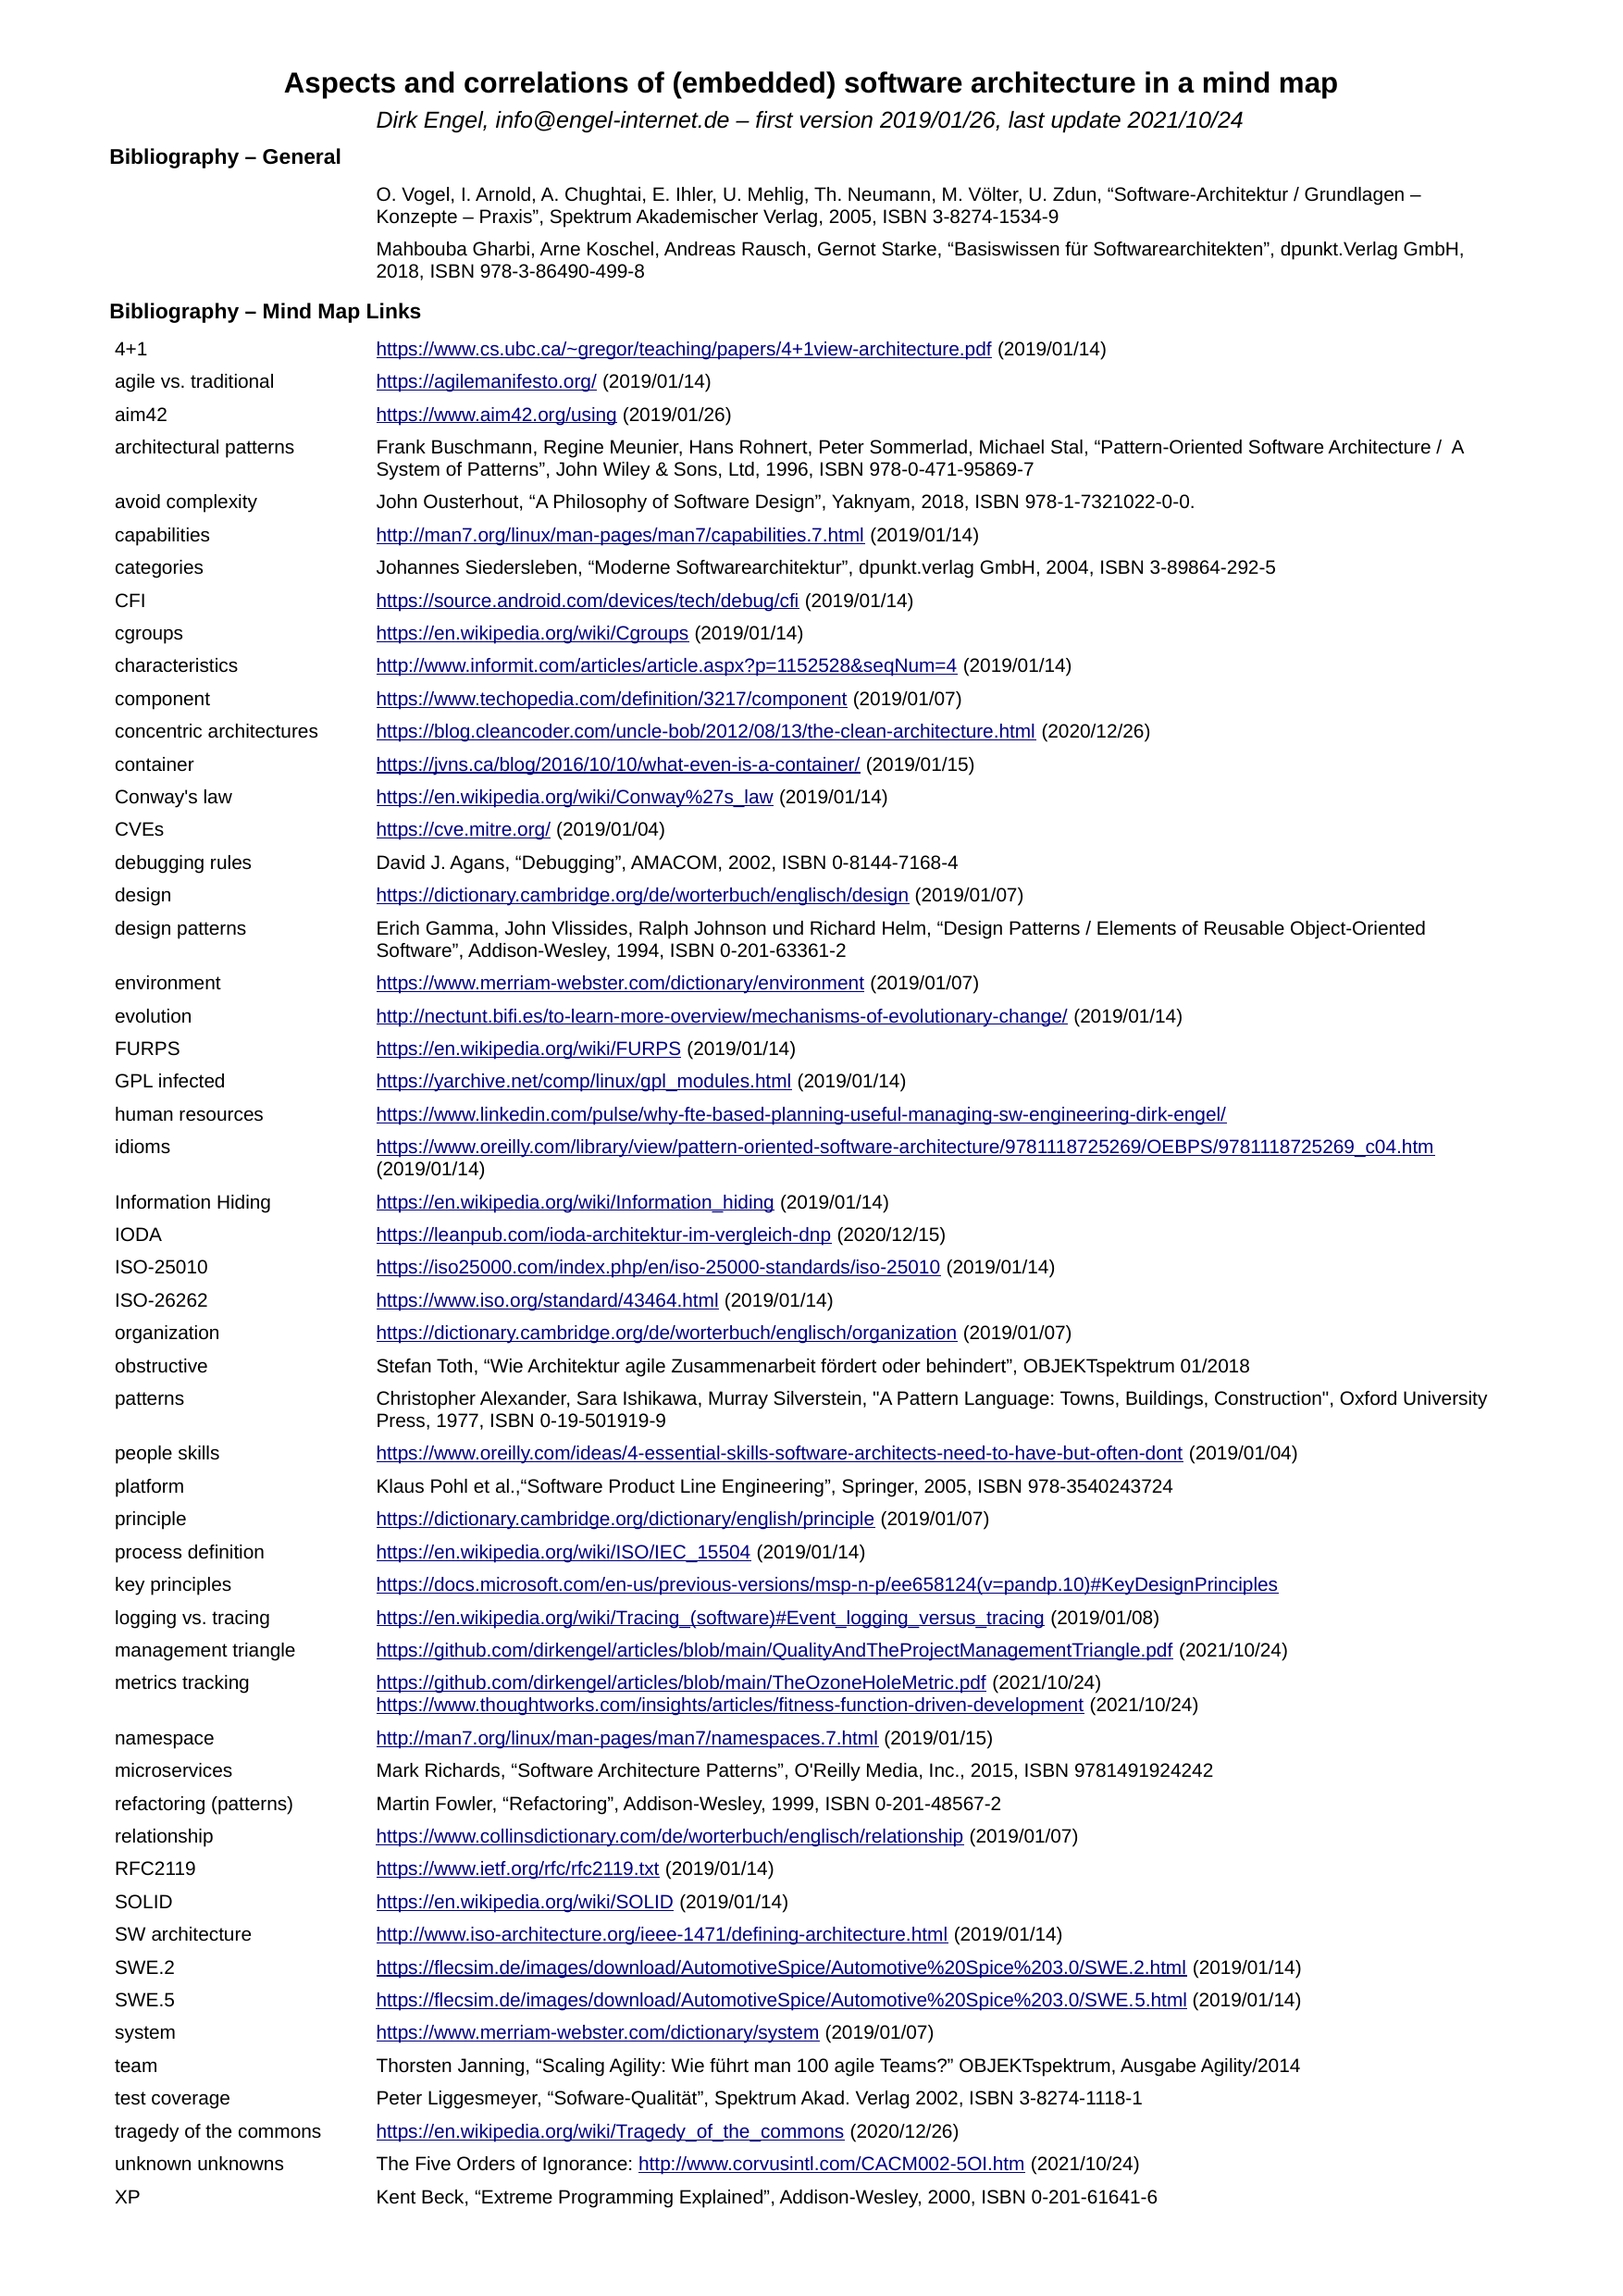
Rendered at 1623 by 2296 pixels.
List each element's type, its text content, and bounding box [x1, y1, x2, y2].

table_cell https://en.wikipedia.org/wiki/Information_hiding (2019/01/14) [371, 1185, 1503, 1218]
table_cell https://agilemanifesto.org/ (2019/01/14) [371, 365, 1503, 397]
table_cell https://www.linkedin.com/pulse/why-fte-based-planning-useful-managing-sw-engineering-dirk-engel/ [371, 1098, 1503, 1130]
table_cell Christopher Alexander, Sara Ishikawa, Murray Silverstein, "A Pattern Language: Towns, Buildings, Construction", Oxford University Press, 1977, ISBN 0-19-501919-9 [371, 1382, 1503, 1436]
table_cell https://www.techopedia.com/definition/3217/component (2019/01/07) [371, 682, 1503, 714]
table_header 4+1 [109, 332, 371, 365]
table_cell https://flecsim.de/images/download/AutomotiveSpice/Automotive%20Spice%203.0/SWE.5.html (2019/01/14) [371, 1983, 1503, 2016]
text Aspects and correlations of (embedded) software architecture in a mind map [109, 66, 1514, 99]
table_cell refactoring (patterns) [109, 1787, 371, 1819]
table_cell https://www.merriam-webster.com/dictionary/system (2019/01/07) [371, 2017, 1503, 2049]
table_cell test coverage [109, 2081, 371, 2115]
table_cell Erich Gamma, John Vlissides, Ralph Johnson und Richard Helm, “Design Patterns / Elements of Reusable Object-Oriented Software”, Addison-Wesley, 1994, ISBN 0-201-63361-2 [371, 912, 1503, 966]
table_cell https://www.aim42.org/using (2019/01/26) [371, 398, 1503, 430]
table_cell The Five Orders of Ignorance: http://www.corvusintl.com/CACM002-5OI.htm (2021/10/24) [371, 2147, 1503, 2180]
table_cell RFC2119 [109, 1852, 371, 1885]
table_cell https://iso25000.com/index.php/en/iso-25000-standards/iso-25010 (2019/01/14) [371, 1250, 1503, 1284]
table_cell CFI [109, 584, 371, 616]
table_cell Mahbouba Gharbi, Arne Koschel, Andreas Rausch, Gernot Starke, “Basiswissen für Softwarearchitekten”, dpunkt.Verlag GmbH, 2018, ISBN 978-3-86490-499-8 [371, 232, 1503, 288]
table_cell debugging rules [109, 846, 371, 878]
table_cell https://en.wikipedia.org/wiki/Cgroups (2019/01/14) [371, 616, 1503, 649]
table_cell key principles [109, 1568, 371, 1600]
table_cell FURPS [109, 1032, 371, 1064]
table_cell tragedy of the commons [109, 2115, 371, 2147]
table_cell https://dictionary.cambridge.org/de/worterbuch/englisch/organization (2019/01/07) [371, 1316, 1503, 1349]
table_cell metrics tracking [109, 1666, 371, 1721]
table_cell avoid complexity [109, 485, 371, 518]
table_cell https://leanpub.com/ioda-architektur-im-vergleich-dnp (2020/12/15) [371, 1218, 1503, 1250]
table_cell relationship [109, 1819, 371, 1852]
table_cell container [109, 748, 371, 780]
table_cell Information Hiding [109, 1185, 371, 1218]
table_cell environment [109, 966, 371, 999]
table_cell Frank Buschmann, Regine Meunier, Hans Rohnert, Peter Sommerlad, Michael Stal, “Pattern-Oriented Software Architecture / A System of Patterns”, John Wiley & Sons, Ltd, 1996, ISBN 978-0-471-95869-7 [371, 430, 1503, 485]
table_cell https://github.com/dirkengel/articles/blob/main/TheOzoneHoleMetric.pdf (2021/10/24) https://www.thoughtworks.com/insights/articles/fitness-function-driven-development (2021/10/24) [371, 1666, 1503, 1721]
table_header O. Vogel, I. Arnold, A. Chughtai, E. Ihler, U. Mehlig, Th. Neumann, M. Völter, U. Zdun, “Software-Architektur / Grundlagen – Konzepte – Praxis”, Spektrum Akademischer Verlag, 2005, ISBN 3-8274-1534-9 [371, 178, 1503, 232]
table_cell https://blog.cleancoder.com/uncle-bob/2012/08/13/the-clean-architecture.html (2020/12/26) [371, 714, 1503, 748]
table_cell https://www.collinsdictionary.com/de/worterbuch/englisch/relationship (2019/01/07) [371, 1819, 1503, 1852]
table_cell team [109, 2049, 371, 2081]
table_cell http://man7.org/linux/man-pages/man7/capabilities.7.html (2019/01/14) [371, 518, 1503, 551]
table_cell principle [109, 1502, 371, 1535]
table_cell organization [109, 1316, 371, 1349]
table_cell process definition [109, 1535, 371, 1568]
table_cell https://source.android.com/devices/tech/debug/cfi (2019/01/14) [371, 584, 1503, 616]
table_cell https://www.ietf.org/rfc/rfc2119.txt (2019/01/14) [371, 1852, 1503, 1885]
table_cell SWE.2 [109, 1951, 371, 1983]
table_cell capabilities [109, 518, 371, 551]
table_cell component [109, 682, 371, 714]
table_cell https://github.com/dirkengel/articles/blob/main/QualityAndTheProjectManagementTriangle.pdf (2021/10/24) [371, 1633, 1503, 1666]
table_cell idioms [109, 1130, 371, 1185]
table_cell Kent Beck, “Extreme Programming Explained”, Addison-Wesley, 2000, ISBN 0-201-61641-6 [371, 2180, 1503, 2213]
table_cell https://flecsim.de/images/download/AutomotiveSpice/Automotive%20Spice%203.0/SWE.2.html (2019/01/14) [371, 1951, 1503, 1983]
table_cell management triangle [109, 1633, 371, 1666]
table_cell http://man7.org/linux/man-pages/man7/namespaces.7.html (2019/01/15) [371, 1721, 1503, 1754]
table_cell https://yarchive.net/comp/linux/gpl_modules.html (2019/01/14) [371, 1064, 1503, 1098]
table_cell Peter Liggesmeyer, “Sofware-Qualität”, Spektrum Akad. Verlag 2002, ISBN 3-8274-1118-1 [371, 2081, 1503, 2115]
table_cell https://jvns.ca/blog/2016/10/10/what-even-is-a-container/ (2019/01/15) [371, 748, 1503, 780]
table_cell https://en.wikipedia.org/wiki/FURPS (2019/01/14) [371, 1032, 1503, 1064]
table_cell concentric architectures [109, 714, 371, 748]
table_cell ISO-25010 [109, 1250, 371, 1284]
table_cell SW architecture [109, 1917, 371, 1951]
table_cell namespace [109, 1721, 371, 1754]
table_cell John Ousterhout, “A Philosophy of Software Design”, Yaknyam, 2018, ISBN 978-1-7321022-0-0. [371, 485, 1503, 518]
table_cell aim42 [109, 398, 371, 430]
table_cell SWE.5 [109, 1983, 371, 2016]
table_cell https://www.oreilly.com/library/view/pattern-oriented-software-architecture/9781118725269/OEBPS/9781118725269_c04.htm (2019/01/14) [371, 1130, 1503, 1185]
table_cell design patterns [109, 912, 371, 966]
table_cell obstructive [109, 1349, 371, 1382]
table_cell IODA [109, 1218, 371, 1250]
table_cell system [109, 2017, 371, 2049]
table_cell https://en.wikipedia.org/wiki/ISO/IEC_15504 (2019/01/14) [371, 1535, 1503, 1568]
table_cell Conway's law [109, 780, 371, 813]
table_header [109, 178, 371, 232]
table_cell SOLID [109, 1885, 371, 1917]
table_cell Klaus Pohl et al.,“Software Product Line Engineering”, Springer, 2005, ISBN 978-3540243724 [371, 1470, 1503, 1502]
table_header https://www.cs.ubc.ca/~gregor/teaching/papers/4+1view-architecture.pdf (2019/01/14) [371, 332, 1503, 365]
table_cell Martin Fowler, “Refactoring”, Addison-Wesley, 1999, ISBN 0-201-48567-2 [371, 1787, 1503, 1819]
table_cell cgroups [109, 616, 371, 649]
table_cell David J. Agans, “Debugging”, AMACOM, 2002, ISBN 0-8144-7168-4 [371, 846, 1503, 878]
text Dirk Engel, info@engel-internet.de – first version 2019/01/26, last update 2021/10/24 [109, 106, 1514, 133]
table_cell http://www.iso-architecture.org/ieee-1471/defining-architecture.html (2019/01/14) [371, 1917, 1503, 1951]
table_cell microservices [109, 1754, 371, 1787]
table_cell [109, 232, 371, 288]
table_cell human resources [109, 1098, 371, 1130]
table_cell https://dictionary.cambridge.org/dictionary/english/principle (2019/01/07) [371, 1502, 1503, 1535]
table_cell https://dictionary.cambridge.org/de/worterbuch/englisch/design (2019/01/07) [371, 878, 1503, 912]
table_cell unknown unknowns [109, 2147, 371, 2180]
table_cell architectural patterns [109, 430, 371, 485]
table_cell https://www.merriam-webster.com/dictionary/environment (2019/01/07) [371, 966, 1503, 999]
table_cell logging vs. tracing [109, 1601, 371, 1633]
table_cell CVEs [109, 813, 371, 846]
table_cell https://en.wikipedia.org/wiki/Tracing_(software)#Event_logging_versus_tracing (2019/01/08) [371, 1601, 1503, 1633]
table_cell platform [109, 1470, 371, 1502]
table_cell categories [109, 551, 371, 584]
table_cell http://nectunt.bifi.es/to-learn-more-overview/mechanisms-of-evolutionary-change/ (2019/01/14) [371, 999, 1503, 1032]
table_cell https://www.oreilly.com/ideas/4-essential-skills-software-architects-need-to-have-but-often-dont (2019/01/04) [371, 1437, 1503, 1470]
table_cell people skills [109, 1437, 371, 1470]
table_cell https://docs.microsoft.com/en-us/previous-versions/msp-n-p/ee658124(v=pandp.10)#KeyDesignPrinciples [371, 1568, 1503, 1600]
table_cell https://en.wikipedia.org/wiki/Conway%27s_law (2019/01/14) [371, 780, 1503, 813]
table_cell https://www.iso.org/standard/43464.html (2019/01/14) [371, 1284, 1503, 1316]
table_cell patterns [109, 1382, 371, 1436]
table_cell https://en.wikipedia.org/wiki/Tragedy_of_the_commons (2020/12/26) [371, 2115, 1503, 2147]
table_cell agile vs. traditional [109, 365, 371, 397]
text Bibliography – General [109, 144, 1514, 168]
table_cell https://en.wikipedia.org/wiki/SOLID (2019/01/14) [371, 1885, 1503, 1917]
table_cell ISO-26262 [109, 1284, 371, 1316]
table_cell design [109, 878, 371, 912]
table_cell characteristics [109, 649, 371, 682]
table_cell Stefan Toth, “Wie Architektur agile Zusammenarbeit fördert oder behindert”, OBJEKTspektrum 01/2018 [371, 1349, 1503, 1382]
table_cell XP [109, 2180, 371, 2213]
table_cell Johannes Siedersleben, “Moderne Softwarearchitektur”, dpunkt.verlag GmbH, 2004, ISBN 3-89864-292-5 [371, 551, 1503, 584]
table_cell Mark Richards, “Software Architecture Patterns”, O'Reilly Media, Inc., 2015, ISBN 9781491924242 [371, 1754, 1503, 1787]
table_cell evolution [109, 999, 371, 1032]
table_cell Thorsten Janning, “Scaling Agility: Wie führt man 100 agile Teams?” OBJEKTspektrum, Ausgabe Agility/2014 [371, 2049, 1503, 2081]
table_cell https://cve.mitre.org/ (2019/01/04) [371, 813, 1503, 846]
table_cell http://www.informit.com/articles/article.aspx?p=1152528&seqNum=4 (2019/01/14) [371, 649, 1503, 682]
text Bibliography – Mind Map Links [109, 299, 1514, 323]
table_cell GPL infected [109, 1064, 371, 1098]
